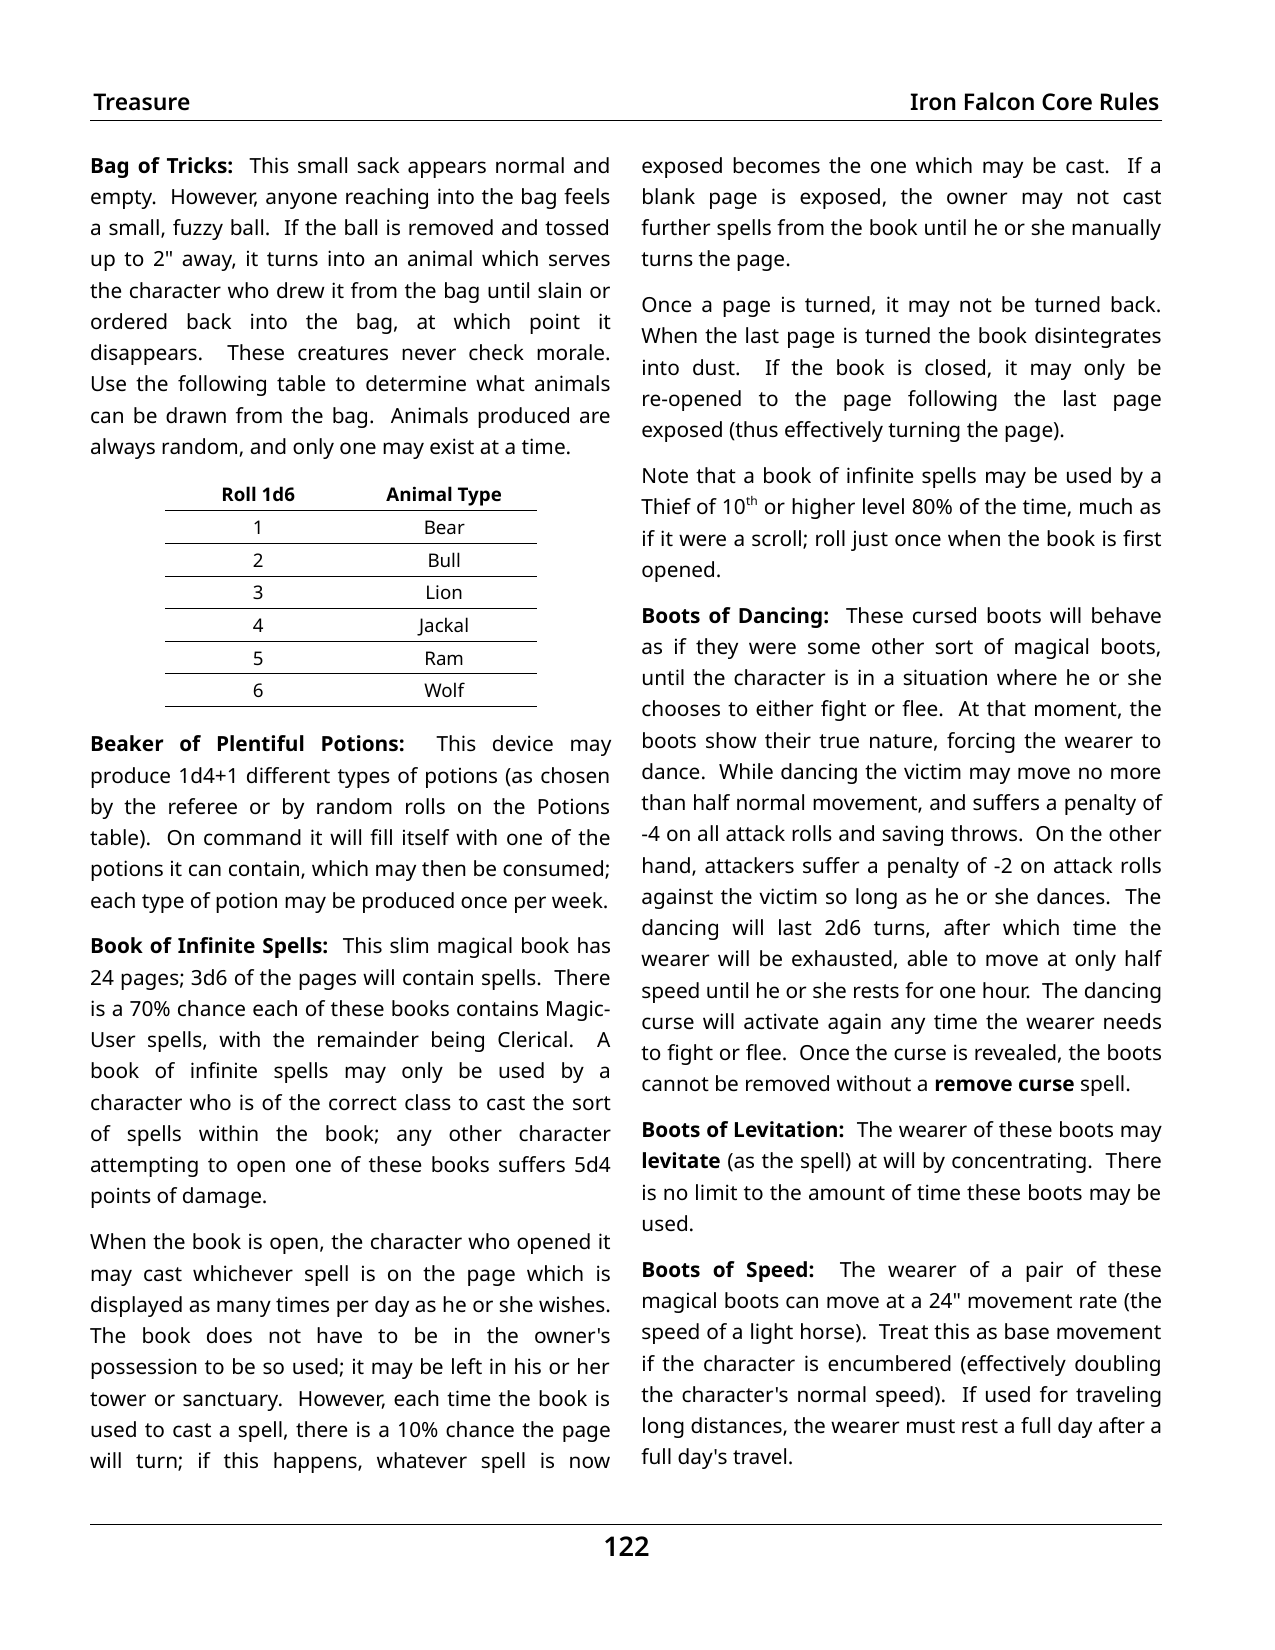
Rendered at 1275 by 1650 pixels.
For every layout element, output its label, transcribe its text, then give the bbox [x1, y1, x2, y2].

table_cell 5 [165, 642, 351, 673]
text exposed becomes the one which may be cast. If a blank page is exposed, the owner may not cast further spells from the book until he or she manually turns the page. [641, 151, 1162, 273]
table_cell Jackal [351, 609, 537, 641]
text Bag of Tricks: This small sack appears normal and empty. However, anyone reaching into the bag feels a small, fuzzy ball. If the ball is removed and tossed up to 2" away, it turns into an animal which serves the character who drew it from the bag until slain or ordered back into the bag, at which point it disappears. These creatures never check morale. Use the following table to determine what animals can be drawn from the bag. Animals produced are always random, and only one may exist at a time. [90, 151, 611, 461]
table_cell Bear [351, 511, 537, 543]
text Beaker of Plentiful Potions: This device may produce 1d4+1 different types of potions (as chosen by the referee or by random rolls on the Potions table). On command it will fill itself with one of the potions it can contain, which may then be consumed; each type of potion may be produced once per week. [90, 729, 611, 914]
table_cell 3 [165, 577, 351, 608]
text Boots of Speed: The wearer of a pair of these magical boots can move at a 24" movement rate (the speed of a light horse). Treat this as base movement if the character is encumbered (effectively doubling the character's normal speed). If used for traveling long distances, the wearer must rest a full day after a full day's travel. [641, 1255, 1162, 1471]
table_header Roll 1d6 [165, 478, 351, 510]
table_cell Wolf [351, 674, 537, 706]
table_cell 1 [165, 511, 351, 543]
text Note that a book of infinite spells may be used by a Thief of 10th or higher level 80% of the time, much as if it were a scroll; roll just once when the book is first opened. [641, 461, 1162, 583]
text Boots of Dancing: These cursed boots will behave as if they were some other sort of magical boots, until the character is in a situation where he or she chooses to either fight or flee. At that moment, the boots show their true nature, forcing the wearer to dance. While dancing the victim may move no more than half normal movement, and suffers a penalty of -4 on all attack rolls and saving throws. On the other hand, attackers suffer a penalty of -2 on attack rolls against the victim so long as he or she dances. The dancing will last 2d6 turns, after which time the wearer will be exhausted, able to move at only half speed until he or she rests for one hour. The dancing curse will activate again any time the wearer needs to fight or flee. Once the curse is revealed, the boots cannot be removed without a remove curse spell. [641, 601, 1162, 1098]
table_cell Ram [351, 642, 537, 673]
text When the book is open, the character who opened it may cast whichever spell is on the page which is displayed as many times per day as he or she wishes. The book does not have to be in the owner's possession to be so used; it may be left in his or her tower or sanctuary. However, each time the book is used to cast a spell, there is a 10% chance the page will turn; if this happens, whatever spell is now [90, 1227, 611, 1474]
table_cell 4 [165, 609, 351, 641]
table_header Animal Type [351, 478, 537, 510]
table_cell 2 [165, 544, 351, 576]
text Once a page is turned, it may not be turned back. When the last page is turned the book disintegrates into dust. If the book is closed, it may only be re‑opened to the page following the last page exposed (thus effectively turning the page). [641, 290, 1162, 444]
table_cell Lion [351, 577, 537, 608]
table_cell Bull [351, 544, 537, 576]
text Boots of Levitation: The wearer of these boots may levitate (as the spell) at will by concentrating. There is no limit to the amount of time these boots may be used. [641, 1115, 1162, 1238]
table_cell 6 [165, 674, 351, 706]
text Book of Infinite Spells: This slim magical book has 24 pages; 3d6 of the pages will contain spells. There is a 70% chance each of these books contains Magic-User spells, with the remainder being Clerical. A book of infinite spells may only be used by a character who is of the correct class to cast the sort of spells within the book; any other character attempting to open one of these books suffers 5d4 points of damage. [90, 932, 611, 1210]
